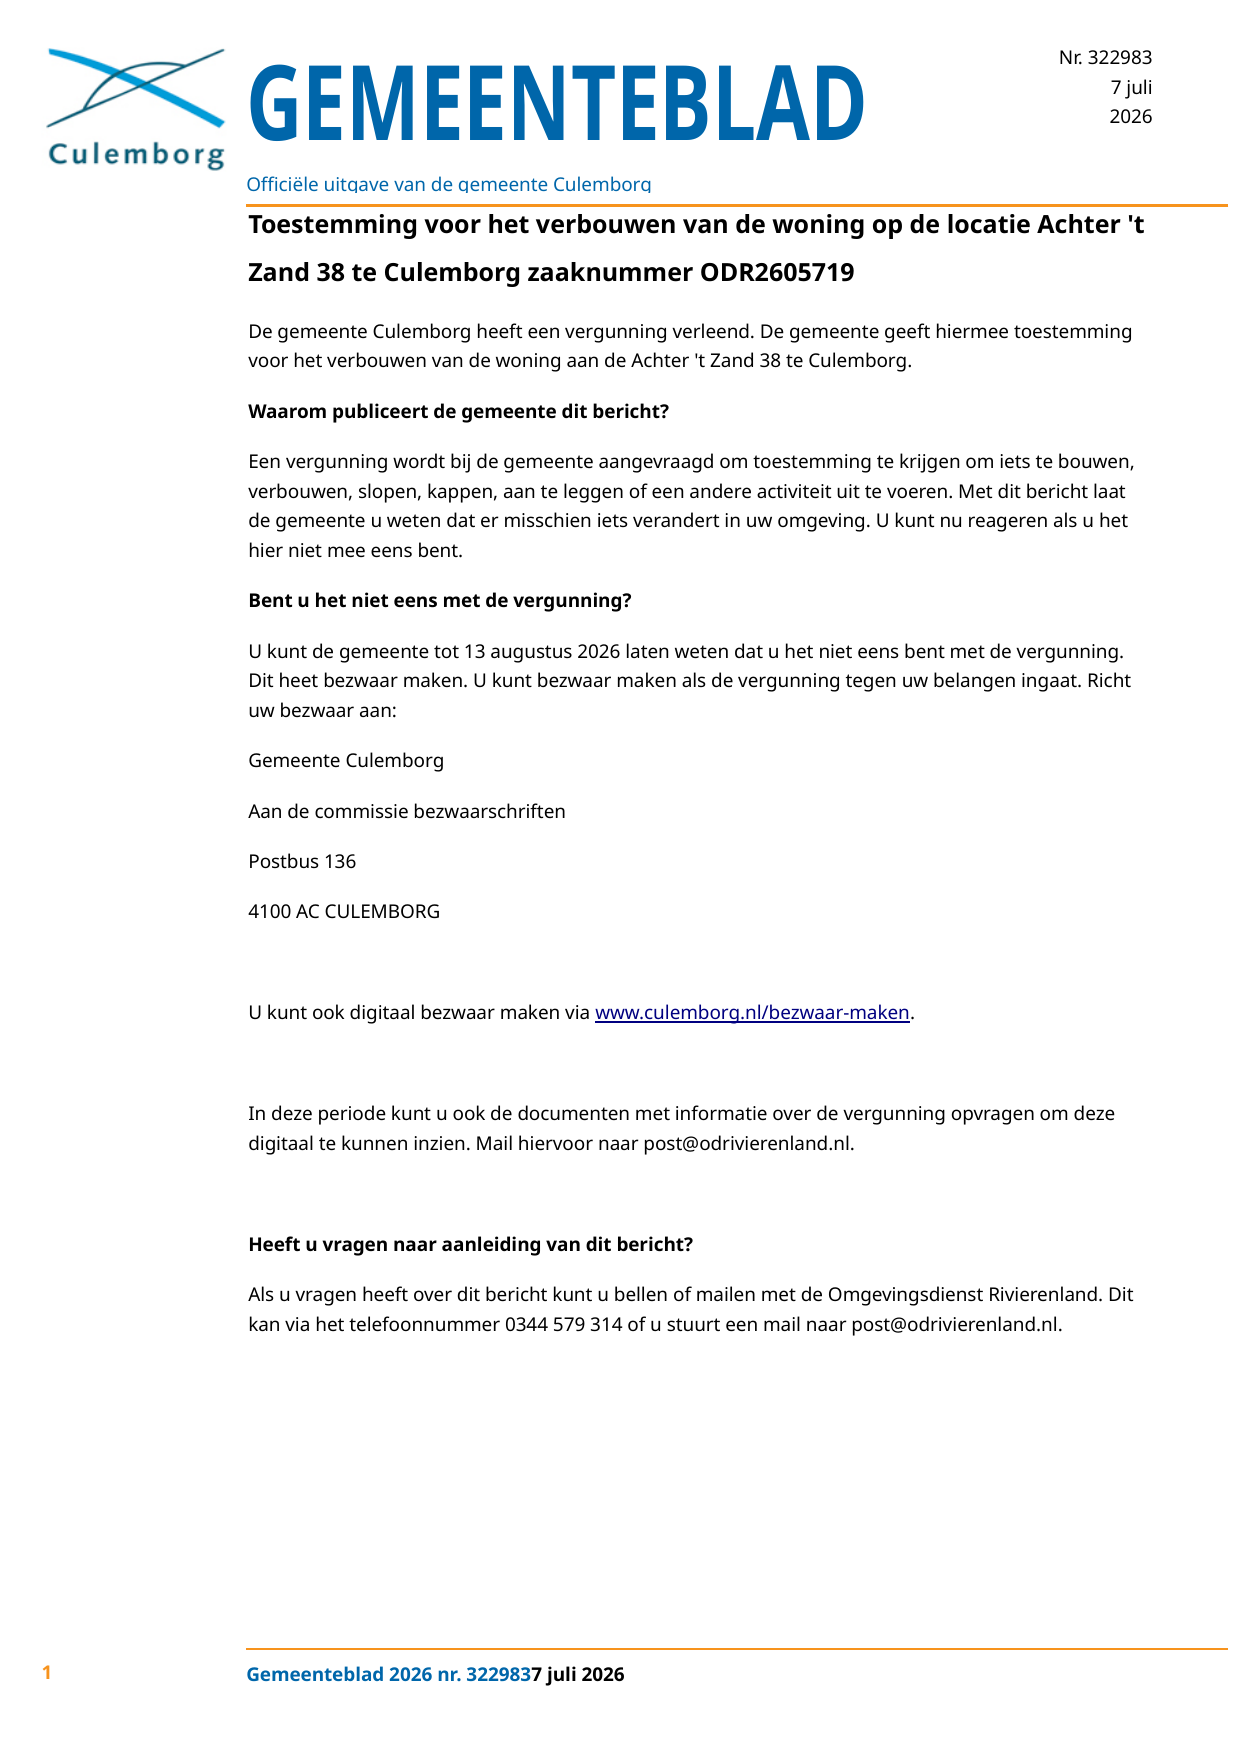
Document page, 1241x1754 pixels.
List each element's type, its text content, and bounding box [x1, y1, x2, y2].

text Toestemming voor het verbouwen van de woning op de locatie Achter 't Zand 38 te Culemborg zaaknummer ODR2605719 [248, 207, 1152, 288]
text Gemeente Culemborg [248, 747, 1152, 773]
text Postbus 136 [248, 848, 1152, 874]
text 4100 AC CULEMBORG [248, 899, 1152, 924]
picture [41, 47, 231, 172]
text In deze periode kunt u ook de documenten met informatie over de vergunning opvragen om deze digitaal te kunnen inzien. Mail hiervoor naar post@odrivierenland.nl. [248, 1100, 1152, 1156]
text U kunt de gemeente tot 13 augustus 2026 laten weten dat u het niet eens bent met de vergunning. Dit heet bezwaar maken. U kunt bezwaar maken als de vergunning tegen uw belangen ingaat. Richt uw bezwaar aan: [248, 638, 1152, 723]
text Waarom publiceert de gemeente dit bericht? [248, 398, 1152, 424]
text Een vergunning wordt bij de gemeente aangevraagd om toestemming te krijgen om iets te bouwen, verbouwen, slopen, kappen, aan te leggen of een andere activiteit uit te voeren. Met dit bericht laat de gemeente u weten dat er misschien iets verandert in uw omgeving. U kunt nu reageren als u het hier niet mee eens bent. [248, 448, 1152, 563]
text Aan de commissie bezwaarschriften [248, 798, 1152, 824]
text Bent u het niet eens met de vergunning? [248, 587, 1152, 613]
text De gemeente Culemborg heeft een vergunning verleend. De gemeente geeft hiermee toestemming voor het verbouwen van de woning aan de Achter 't Zand 38 te Culemborg. [248, 318, 1152, 373]
text U kunt ook digitaal bezwaar maken via www.culemborg.nl/bezwaar-maken. [248, 999, 1152, 1025]
text Als u vragen heeft over dit bericht kunt u bellen of mailen met de Omgevingsdienst Rivierenland. Dit kan via het telefoonnummer 0344 579 314 of u stuurt een mail naar post@odrivierenland.nl. [248, 1281, 1152, 1337]
text Heeft u vragen naar aanleiding van dit bericht? [248, 1231, 1152, 1257]
